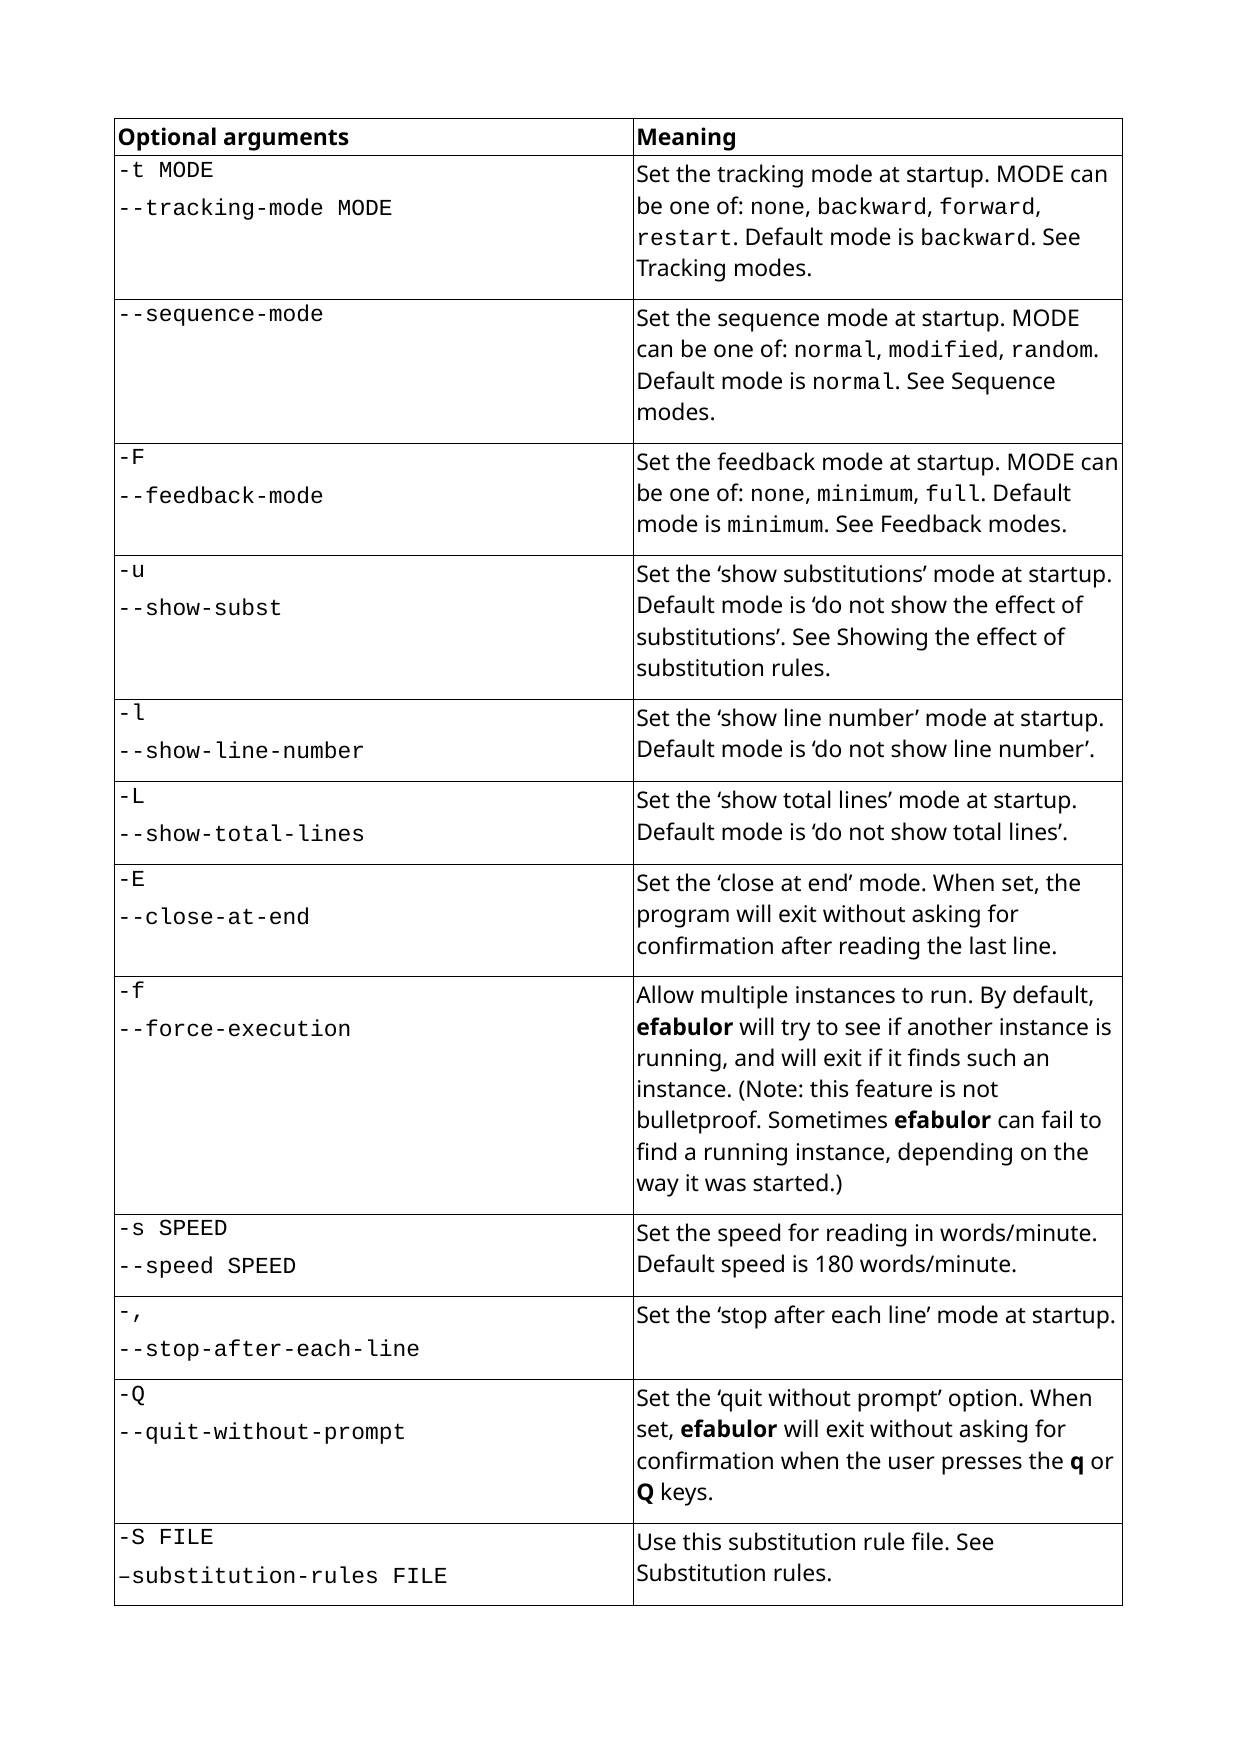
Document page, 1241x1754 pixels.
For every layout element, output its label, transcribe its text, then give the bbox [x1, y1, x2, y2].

table_cell ‑L ‑‑show‑total‑lines [115, 782, 633, 864]
table_cell ‑E ‑‑close‑at‑end [115, 865, 633, 976]
table_cell Set the ‘close at end’ mode. When set, the program will exit without asking for confirmation after reading the last line. [634, 865, 1122, 976]
table_cell Set the ‘show substitutions’ mode at startup. Default mode is ‘do not show the effect of substitutions’. See Showing the effect of substitution rules. [634, 556, 1122, 698]
table_cell Set the ‘show total lines’ mode at startup. Default mode is ‘do not show total lines’. [634, 782, 1122, 864]
table_cell ‑‑sequence‑mode [115, 300, 633, 443]
table_cell Set the ‘stop after each line’ mode at startup. [634, 1297, 1122, 1379]
table_cell Allow multiple instances to run. By default, efabulor will try to see if another instance is running, and will exit if it finds such an instance. (Note: this feature is not bulletproof. Sometimes efabulor can fail to find a running instance, depending on the way it was started.) [634, 977, 1122, 1213]
table_cell Use this substitution rule file. See Substitution rules. [634, 1524, 1122, 1605]
table_cell ‑t MODE ‑‑tracking‑mode MODE [115, 156, 633, 299]
table_cell ‑f ‑‑force‑execution [115, 977, 633, 1213]
table_cell ‑, ‑‑stop‑after‑each‑line [115, 1297, 633, 1379]
table_cell Set the feedback mode at startup. MODE can be one of: none, minimum, full. Default mode is minimum. See Feedback modes. [634, 444, 1122, 555]
table_header Optional arguments [115, 119, 633, 155]
table_cell ‑F ‑‑feedback‑mode [115, 444, 633, 555]
table_header Meaning [634, 119, 1122, 155]
table_cell Set the tracking mode at startup. MODE can be one of: none, backward, forward, restart. Default mode is backward. See Tracking modes. [634, 156, 1122, 299]
table_cell Set the ‘show line number’ mode at startup. Default mode is ‘do not show line number’. [634, 700, 1122, 781]
table_cell Set the speed for reading in words/minute. Default speed is 180 words/minute. [634, 1215, 1122, 1296]
table_cell ‑l ‑‑show‑line‑number [115, 700, 633, 781]
table_cell ‑Q ‑‑quit‑without‑prompt [115, 1380, 633, 1522]
table_cell Set the sequence mode at startup. MODE can be one of: normal, modified, random. Default mode is normal. See Sequence modes. [634, 300, 1122, 443]
table_cell ‑u ‑‑show‑subst [115, 556, 633, 698]
table_cell ‑s SPEED ‑‑speed SPEED [115, 1215, 633, 1296]
table_cell Set the ‘quit without prompt’ option. When set, efabulor will exit without asking for confirmation when the user presses the q or Q keys. [634, 1380, 1122, 1522]
table_cell ‑S FILE –substitution‑rules FILE [115, 1524, 633, 1605]
